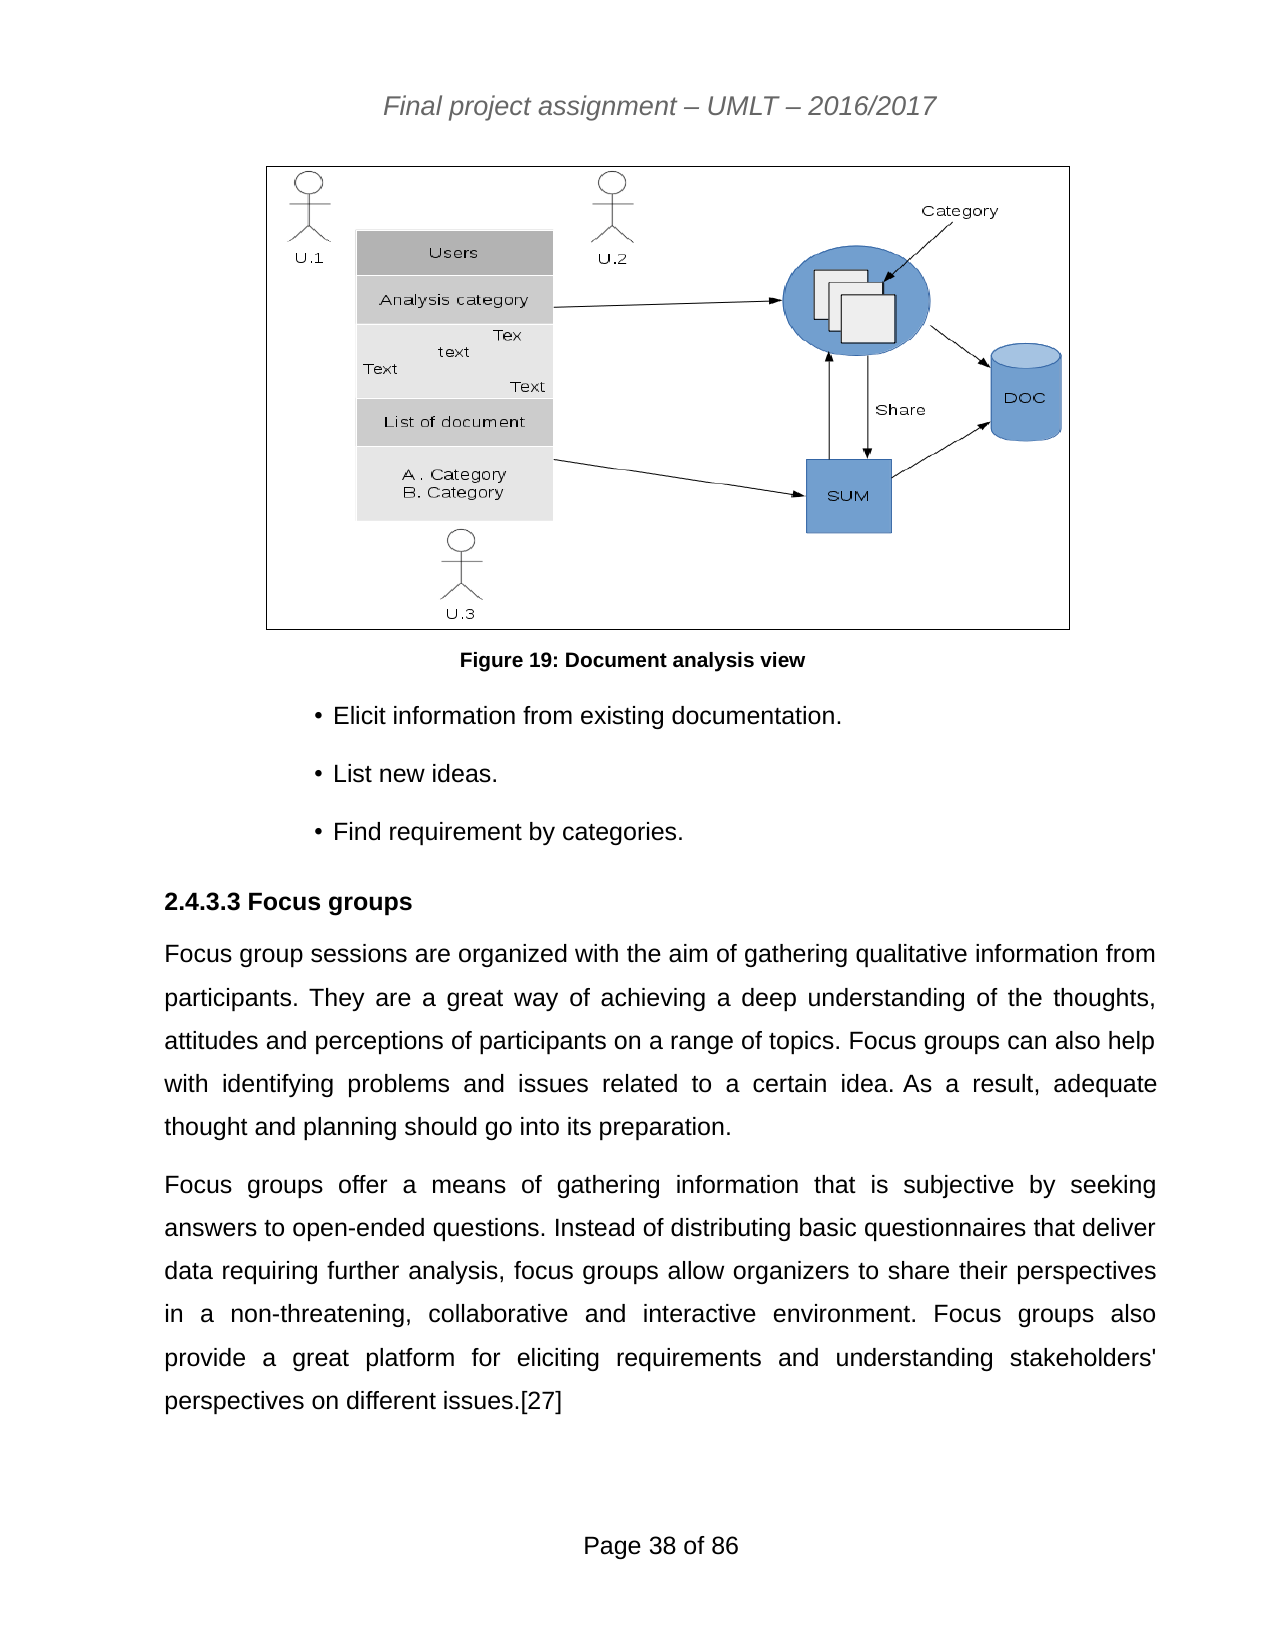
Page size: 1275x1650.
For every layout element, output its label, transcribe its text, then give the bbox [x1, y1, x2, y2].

list Figure 19: Document analysis view [164, 151, 1158, 672]
list List new ideas. [314, 759, 1158, 788]
list Elicit information from existing documentation. [314, 701, 1158, 730]
list Focus group sessions are organized with the aim of gathering qualitative information from participants. They are a great way of achieving a deep understanding of the thoughts, attitudes and perceptions of participants on a range of topics. Focus groups can also help with identifying problems and issues related to a certain idea. As a result, adequate thought and planning should go into its preparation. [164, 939, 1158, 1141]
picture [269, 168, 1067, 627]
text Focus groups offer a means of gathering information that is subjective by seeking answers to open-ended questions. Instead of distributing basic questionnaires that deliver data requiring further analysis, focus groups allow organizers to share their perspectives in a non-threatening, collaborative and interactive environment. Focus groups also provide a great platform for eliciting requirements and understanding stakeholders' perspectives on different issues.[27] [164, 1170, 1158, 1414]
subtitle 2.4.3.3 Focus groups [164, 887, 1158, 915]
list Find requirement by categories. [314, 817, 1158, 846]
